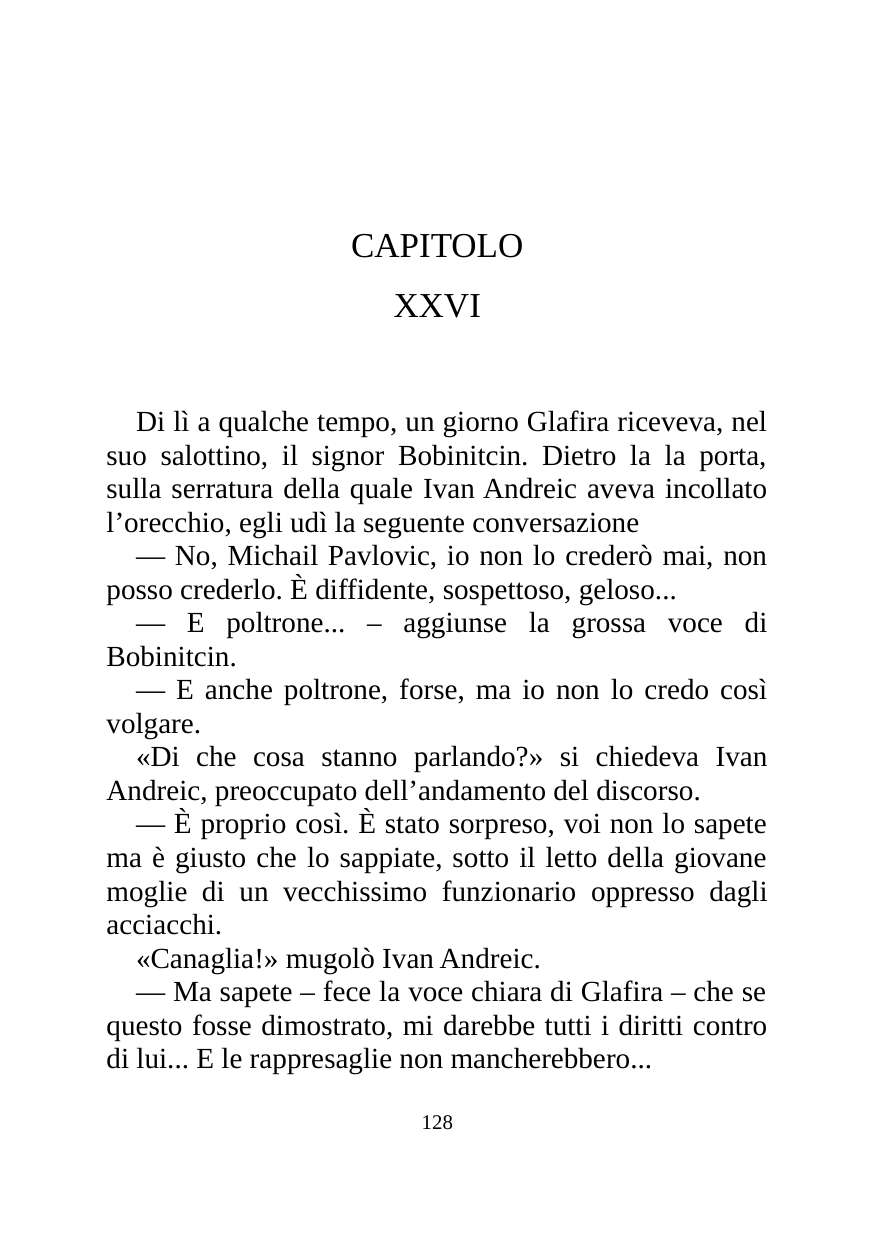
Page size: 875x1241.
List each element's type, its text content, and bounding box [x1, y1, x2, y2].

text Di lì a qualche tempo, un giorno Glafira riceveva, nel suo salottino, il signor Bobinitcin. Dietro la la porta, sulla serratura della quale Ivan Andreic aveva incollato l’orecchio, egli udì la seguente conversazione [106, 404, 768, 538]
text «Canaglia!» mugolò Ivan Andreic. [106, 941, 768, 974]
text — Ma sapete – fece la voce chiara di Glafira – che se questo fosse dimostrato, mi darebbe tutti i diritti contro di lui... E le rappresaglie non mancherebbero... [106, 974, 768, 1075]
text — E anche poltrone, forse, ma io non lo credo così volgare. [106, 672, 768, 739]
text — No, Michail Pavlovic, io non lo crederò mai, non posso crederlo. È diffidente, sospettoso, geloso... [106, 538, 768, 605]
text — È proprio così. È stato sorpreso, voi non lo sapete ma è giusto che lo sappiate, sotto il letto della giovane moglie di un vecchissimo funzionario oppresso dagli acciacchi. [106, 807, 768, 941]
subtitle CAPITOLO XXVI [106, 224, 768, 325]
text «Di che cosa stanno parlando?» si chiedeva Ivan Andreic, preoccupato dell’andamento del discorso. [106, 739, 768, 807]
text — E poltrone... – aggiunse la grossa voce di Bobinitcin. [106, 605, 768, 672]
